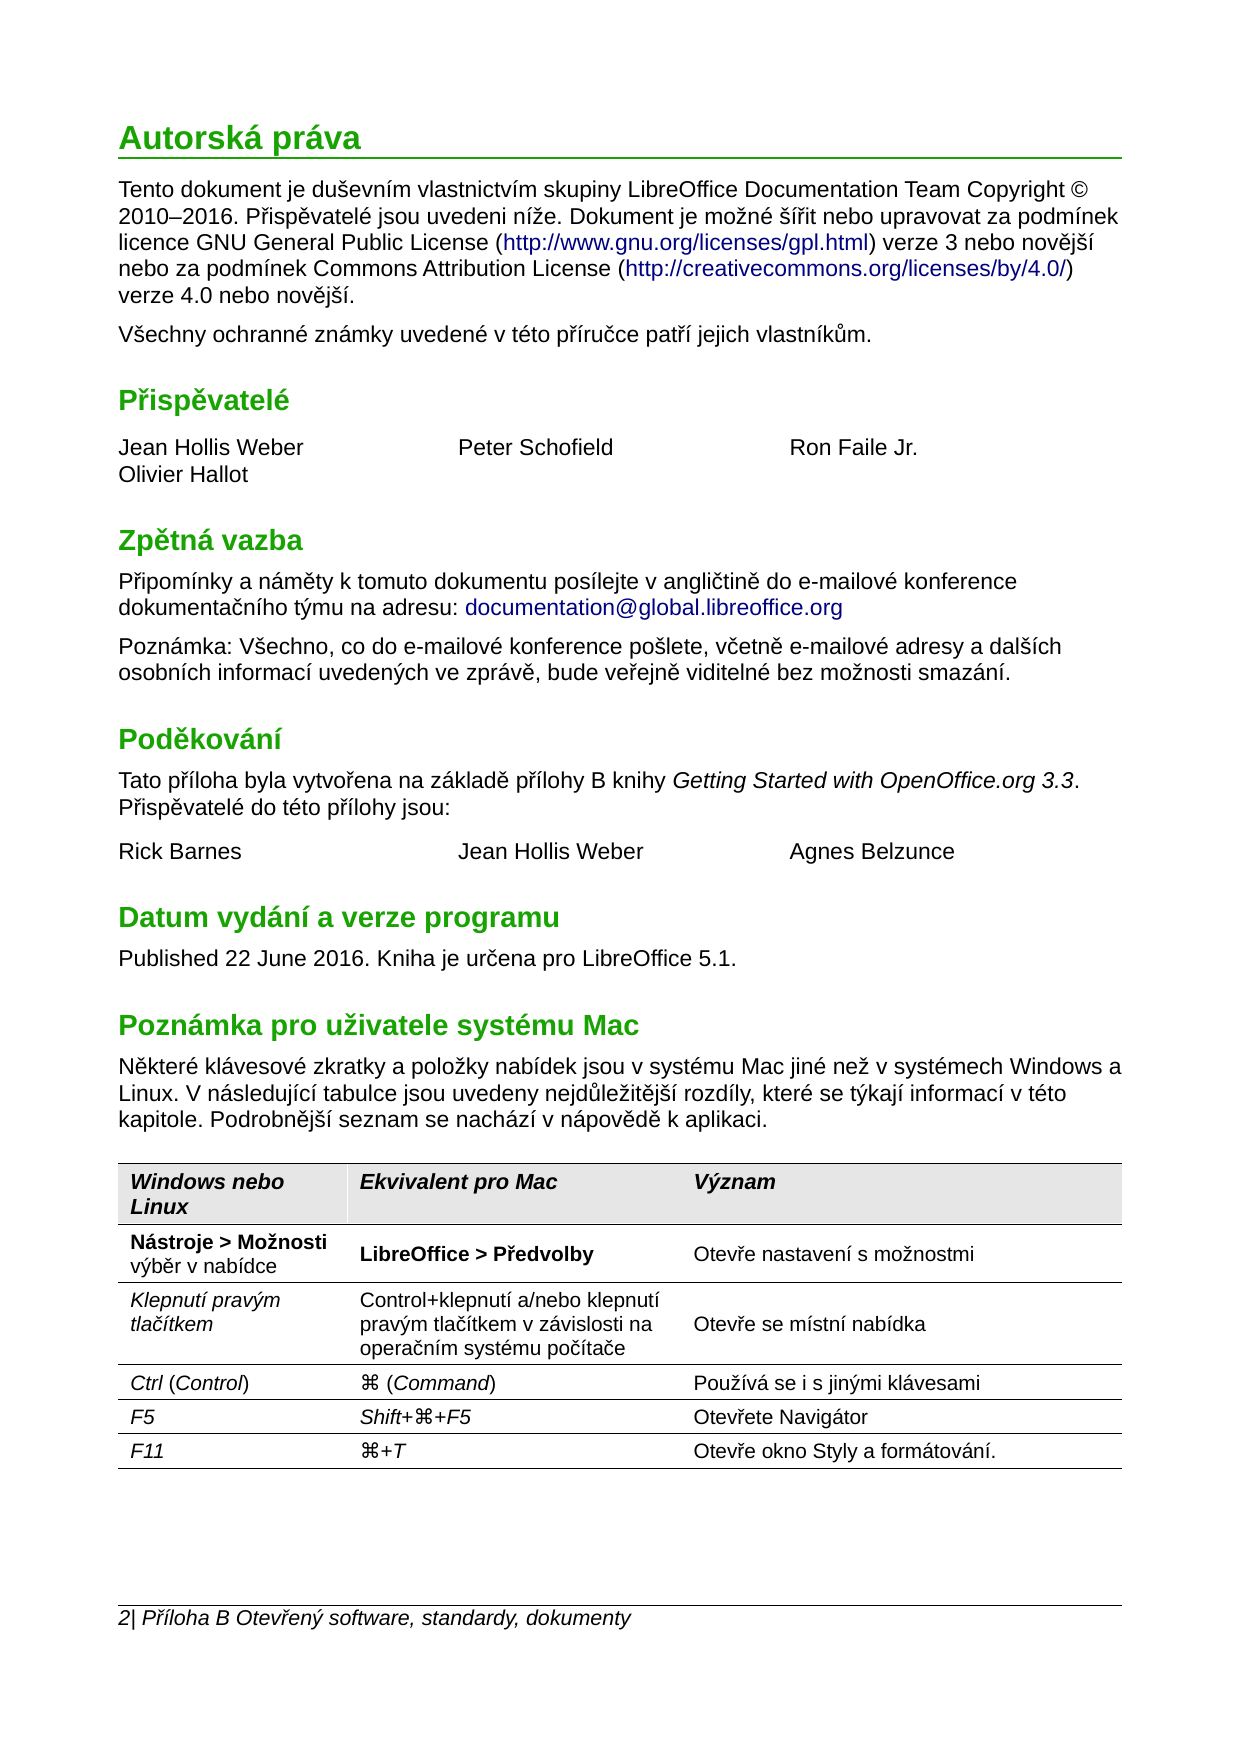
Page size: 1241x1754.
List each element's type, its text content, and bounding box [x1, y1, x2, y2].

table_header Význam [681, 1164, 1122, 1223]
table_cell Olivier Hallot [118, 461, 458, 487]
table_cell Klepnutí pravým tlačítkem [118, 1283, 347, 1364]
text Tato příloha byla vytvořena na základě přílohy B knihy Getting Started with OpenOffice.org 3.3. Přispěvatelé do této přílohy jsou: [118, 767, 1122, 820]
text Published 22 June 2016. Kniha je určena pro LibreOffice 5.1. [118, 945, 1122, 972]
table_cell Otevře nastavení s možnostmi [681, 1225, 1122, 1282]
table_header Windows nebo Linux [118, 1164, 347, 1223]
subtitle Zpětná vazba [118, 522, 1122, 556]
subtitle Přispěvatelé [118, 383, 1122, 417]
table_header Jean Hollis Weber [458, 838, 789, 865]
table_cell LibreOffice > Předvolby [348, 1225, 681, 1282]
table_cell Používá se i s jinými klávesami [681, 1365, 1122, 1399]
subtitle Poděkování [118, 722, 1122, 755]
text Některé klávesové zkratky a položky nabídek jsou v systému Mac jiné než v systémech Windows a Linux. V následující tabulce jsou uvedeny nejdůležitější rozdíly, které se týkají informací v této kapitole. Podrobnější seznam se nachází v nápovědě k aplikaci. [118, 1053, 1122, 1132]
table_header Rick Barnes [118, 838, 458, 865]
table_header Ekvivalent pro Mac [348, 1164, 681, 1223]
table_cell ⌘ (Command) [348, 1365, 681, 1399]
table_cell F11 [118, 1434, 347, 1468]
text Tento dokument je duševním vlastnictvím skupiny LibreOffice Documentation Team Copyright © 2010–2016. Přispěvatelé jsou uvedeni níže. Dokument je možné šířit nebo upravovat za podmínek licence GNU General Public License (http://www.gnu.org/licenses/gpl.html) verze 3 nebo novější nebo za podmínek Commons Attribution License (http://creativecommons.org/licenses/by/4.0/) verze 4.0 nebo novější. [118, 176, 1122, 308]
table_cell F5 [118, 1400, 347, 1433]
table_header Ron Faile Jr. [789, 434, 1122, 461]
table_cell Nástroje > Možnosti výběr v nabídce [118, 1225, 347, 1282]
table_header Agnes Belzunce [789, 838, 1122, 865]
table_cell [458, 461, 789, 487]
table_cell Shift+⌘+F5 [348, 1400, 681, 1433]
table_cell Otevře se místní nabídka [681, 1283, 1122, 1364]
text Připomínky a náměty k tomuto dokumentu posílejte v angličtině do e-mailové konference dokumentačního týmu na adresu: documentation@global.libreoffice.org [118, 568, 1122, 621]
subtitle Poznámka pro uživatele systému Mac [118, 1008, 1122, 1041]
subtitle Datum vydání a verze programu [118, 900, 1122, 934]
table_cell Otevřete Navigátor [681, 1400, 1122, 1433]
table_header Peter Schofield [458, 434, 789, 461]
table_cell Otevře okno Styly a formátování. [681, 1434, 1122, 1468]
table_cell ⌘+T [348, 1434, 681, 1468]
subtitle Autorská práva [118, 118, 1122, 157]
text Poznámka: Všechno, co do e-mailové konference pošlete, včetně e-mailové adresy a dalších osobních informací uvedených ve zprávě, bude veřejně viditelné bez možnosti smazání. [118, 633, 1122, 686]
table_header Jean Hollis Weber [118, 434, 458, 461]
table_cell Control+klepnutí a/nebo klepnutí pravým tlačítkem v závislosti na operačním systému počítače [348, 1283, 681, 1364]
text Všechny ochranné známky uvedené v této příručce patří jejich vlastníkům. [118, 321, 1122, 347]
table_cell [789, 461, 1122, 487]
table_cell Ctrl (Control) [118, 1365, 347, 1399]
